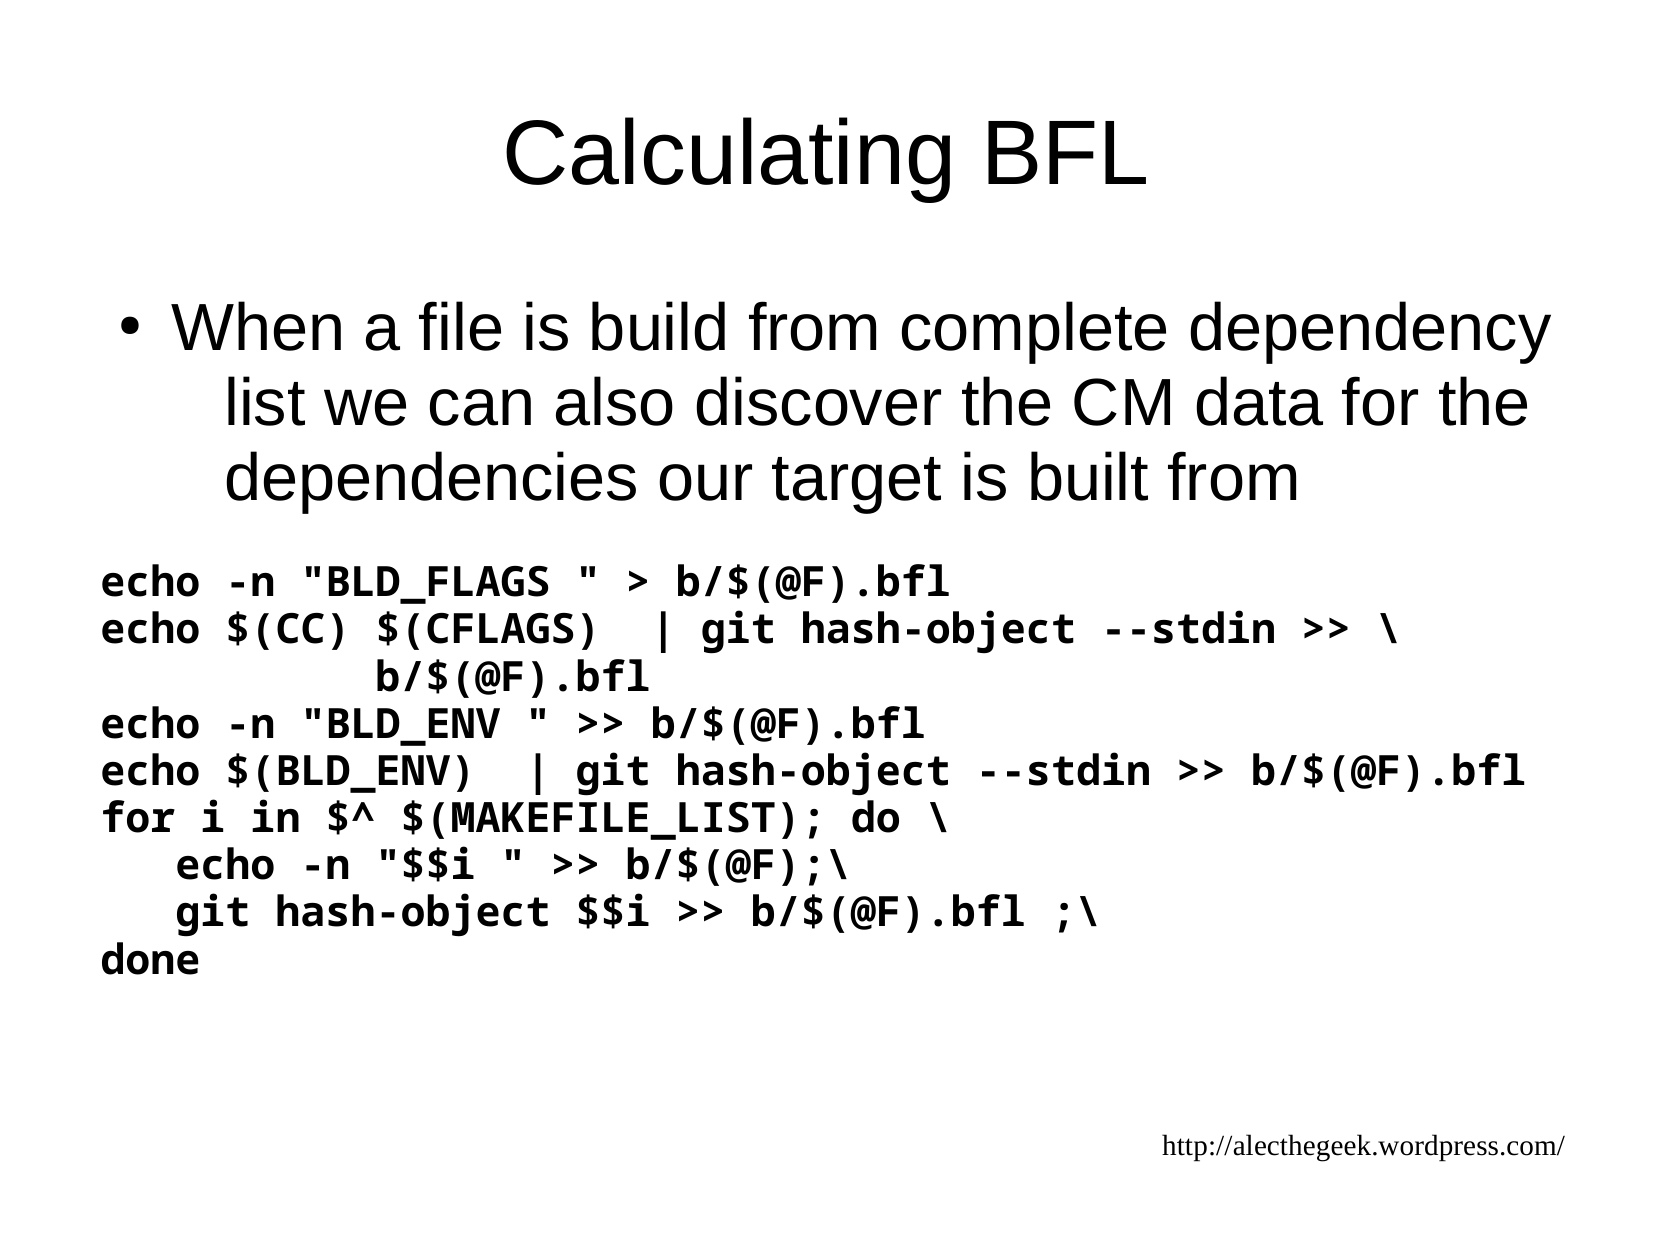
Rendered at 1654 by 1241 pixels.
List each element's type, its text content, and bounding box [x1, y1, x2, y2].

list When a file is build from complete dependency list we can also discover the CM data for the dependencies our target is built from echo -n "BLD_FLAGS " > b/$(@F).bfl echo $(CC) $(CFLAGS) | git hash-object --stdin >> \ b/$(@F).bfl echo -n "BLD_ENV " >> b/$(@F).bfl echo $(BLD_ENV) | git hash-object --stdin >> b/$(@F).bfl for i in $^ $(MAKEFILE_LIST); do \ echo -n "$$i " >> b/$(@F);\ git hash-object $$i >> b/$(@F).bfl ;\ done [82, 290, 1571, 1109]
title Calculating BFL [82, 49, 1571, 257]
